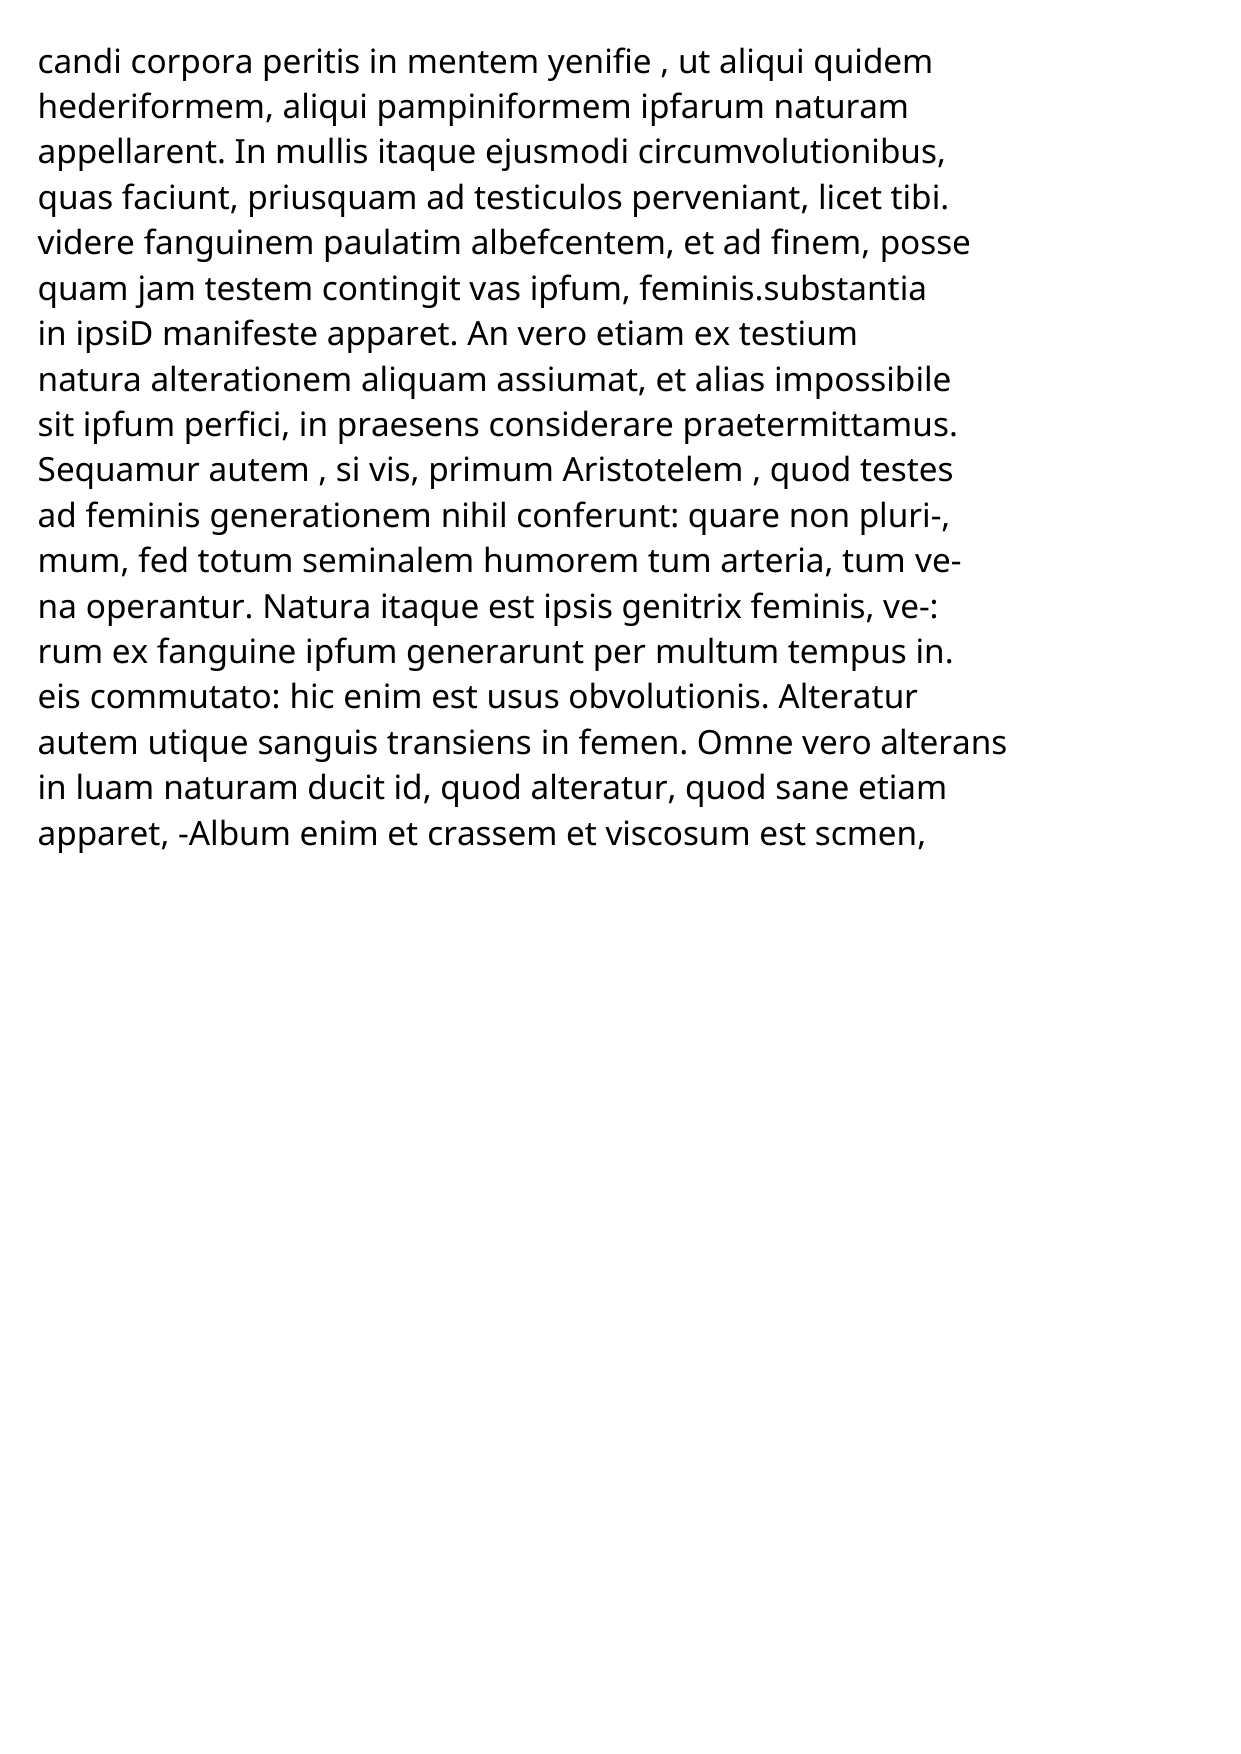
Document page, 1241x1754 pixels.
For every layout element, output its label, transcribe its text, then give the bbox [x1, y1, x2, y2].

text candi corpora peritis in mentem yenifie , ut aliqui quidem hederiformem, aliqui pampiniformem ipfarum naturam appellarent. In mullis itaque ejusmodi circumvolutionibus, quas faciunt, priusquam ad testiculos perveniant, licet tibi. videre fanguinem paulatim albefcentem, et ad finem, posse quam jam testem contingit vas ipfum, feminis.substantia in ipsiD manifeste apparet. An vero etiam ex testium natura alterationem aliquam assiumat, et alias impossibile sit ipfum perfici, in praesens considerare praetermittamus. Sequamur autem , si vis, primum Aristotelem , quod testes ad feminis generationem nihil conferunt: quare non pluri-, mum, fed totum seminalem humorem tum arteria, tum ve- na operantur. Natura itaque est ipsis genitrix feminis, ve-: rum ex fanguine ipfum generarunt per multum tempus in. eis commutato: hic enim est usus obvolutionis. Alteratur autem utique sanguis transiens in femen. Omne vero alterans in luam naturam ducit id, quod alteratur, quod sane etiam apparet, -Album enim et crassem et viscosum est scmen, [37, 37, 1203, 855]
